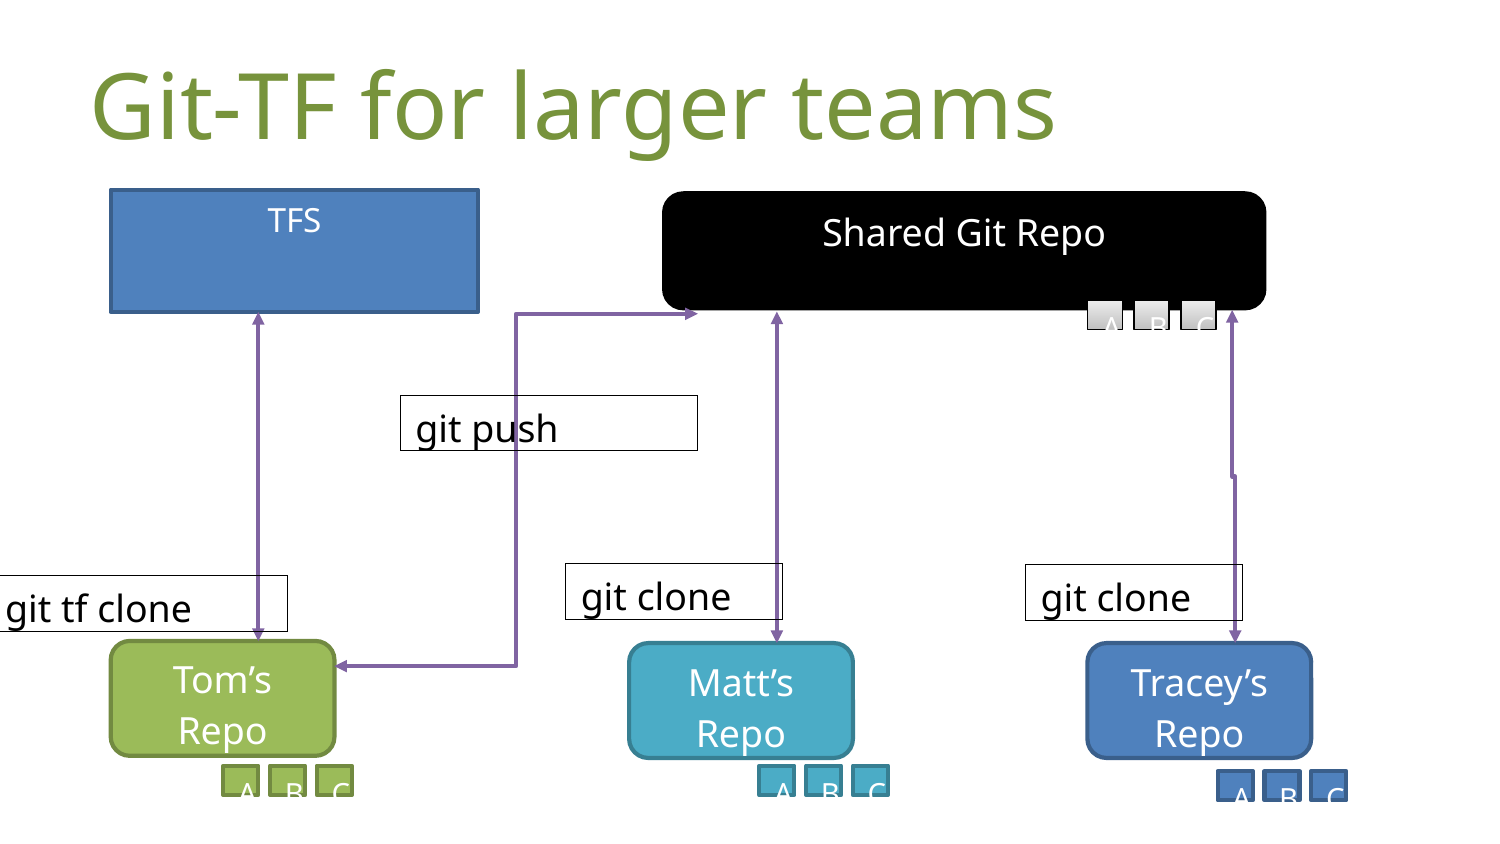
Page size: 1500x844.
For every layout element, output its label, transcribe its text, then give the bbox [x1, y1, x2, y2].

text_box Tracey’s Repo [1087, 643, 1312, 758]
text_box Tom’s Repo [110, 640, 335, 756]
text_box A [1217, 771, 1253, 801]
text_box git clone [1025, 564, 1243, 621]
text_box git push [477, 424, 489, 440]
title Git-TF for larger teams [75, 33, 1500, 175]
text_box A [780, 787, 786, 795]
text_box A [223, 765, 259, 796]
text_box TFS [110, 189, 479, 312]
text_box C [852, 765, 888, 796]
text_box git push [400, 395, 698, 451]
text_box A [1238, 792, 1244, 800]
text_box A [1087, 300, 1123, 330]
text_box C [316, 765, 352, 796]
text_box B [270, 765, 306, 796]
text_box C [1311, 771, 1347, 801]
text_box A [759, 765, 795, 796]
text_box B [289, 785, 298, 792]
text_box A [244, 787, 250, 795]
text_box git push [420, 424, 432, 440]
text_box B [806, 765, 842, 796]
text_box B [1264, 771, 1300, 801]
text_box Matt’s Repo [629, 643, 853, 758]
text_box C [1180, 300, 1216, 330]
text_box B [825, 785, 834, 792]
text_box git tf clone [0, 575, 288, 632]
text_box A [1108, 321, 1114, 329]
text_box B [1134, 300, 1170, 330]
text_box B [1284, 790, 1293, 797]
text_box B [1153, 319, 1162, 326]
text_box Shared Git Repo [664, 193, 1265, 309]
text_box git clone [565, 563, 783, 620]
